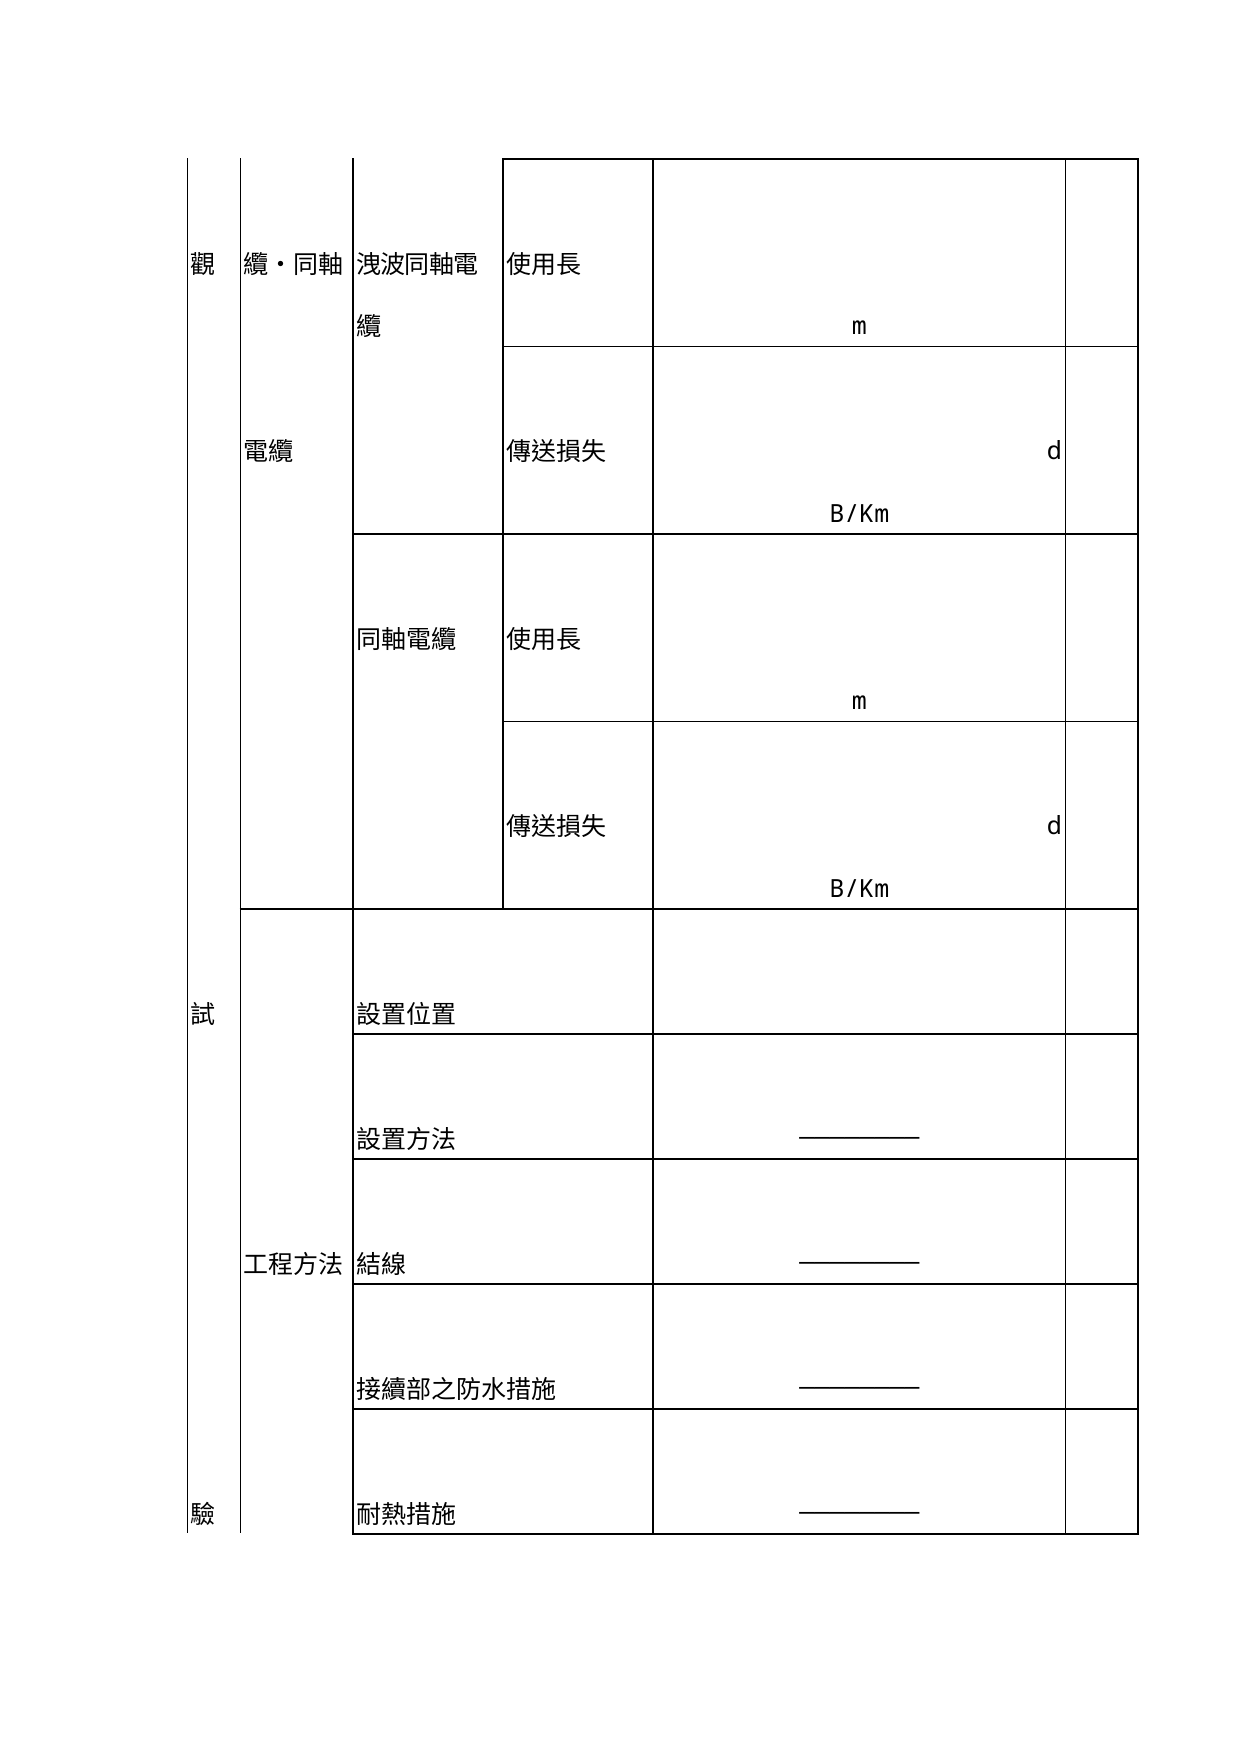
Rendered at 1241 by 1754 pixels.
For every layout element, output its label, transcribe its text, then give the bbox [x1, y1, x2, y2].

table_cell 同軸電纜 [354, 535, 502, 721]
table_cell 驗 [188, 1408, 240, 1533]
table_cell ──────── [654, 1285, 1065, 1408]
table_cell 耐熱措施 [354, 1410, 652, 1533]
table_cell dB/Km [654, 722, 1065, 908]
table_cell ──────── [654, 1035, 1065, 1158]
table_cell [241, 721, 352, 908]
table_cell 使用長 [504, 535, 652, 721]
table_cell m [654, 535, 1065, 721]
table_cell [354, 346, 502, 533]
table_cell dB/Km [654, 347, 1065, 533]
table_cell 纜‧同軸 [241, 158, 352, 346]
table_cell [188, 1283, 240, 1408]
table_cell 工程方法 [241, 1158, 352, 1283]
table_cell [241, 1408, 352, 1533]
table_cell [1066, 1410, 1137, 1533]
table_cell [188, 346, 240, 533]
table_cell [654, 910, 1065, 1033]
table_cell [188, 1158, 240, 1283]
table_cell ──────── [654, 1410, 1065, 1533]
table_cell 試 [188, 908, 240, 1033]
table_cell [241, 533, 352, 721]
table_cell 設置位置 [354, 910, 652, 1033]
table_cell 電纜 [241, 346, 352, 533]
table_cell 傳送損失 [504, 347, 652, 533]
table_cell ──────── [654, 1160, 1065, 1283]
table_cell [354, 721, 502, 908]
table_cell [241, 1033, 352, 1158]
table_cell m [654, 160, 1065, 346]
table_cell [241, 910, 352, 1033]
table_cell 觀 [188, 158, 240, 346]
table_cell 洩波同軸電纜 [354, 158, 502, 346]
table_cell 設置方法 [354, 1035, 652, 1158]
table_cell [1066, 160, 1137, 346]
table_cell [1066, 1160, 1137, 1283]
table_cell [1066, 1035, 1137, 1158]
table_cell 傳送損失 [504, 722, 652, 908]
table_cell [1066, 910, 1137, 1033]
table_cell [188, 721, 240, 908]
table_cell 使用長 [504, 160, 652, 346]
table_cell [1066, 722, 1137, 908]
table_cell [1066, 535, 1137, 721]
table_cell 結線 [354, 1160, 652, 1283]
table_cell [188, 533, 240, 721]
table_cell [1066, 347, 1137, 533]
table_cell [188, 1033, 240, 1158]
table_cell 接續部之防水措施 [354, 1285, 652, 1408]
table_cell [241, 1283, 352, 1408]
table_cell [1066, 1285, 1137, 1408]
